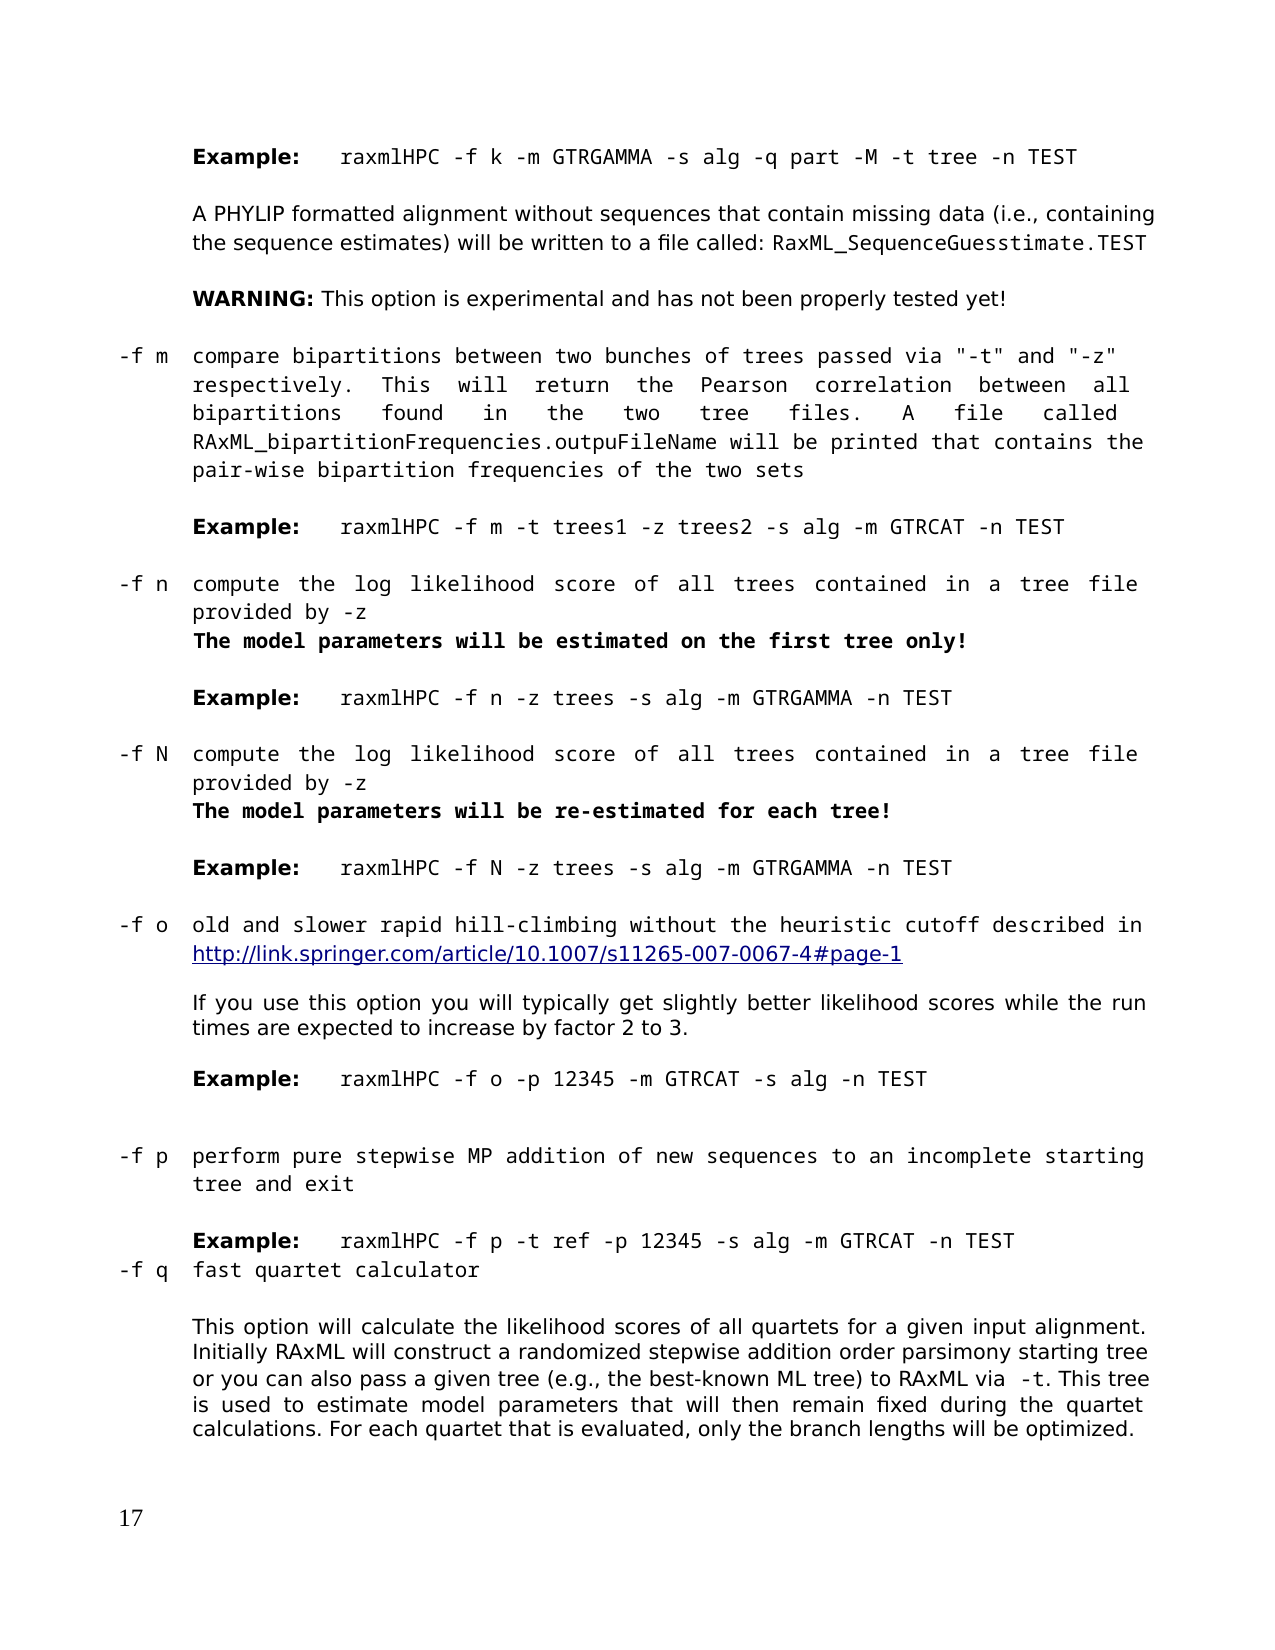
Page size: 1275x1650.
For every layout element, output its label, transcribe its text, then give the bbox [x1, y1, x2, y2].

text http://link.springer.com/article/10.1007/s11265-007-0067-4#page-1 [118, 939, 1157, 967]
text Example: raxmlHPC -f k -m GTRGAMMA -s alg -q part -M -t tree -n TEST [118, 142, 1157, 171]
text -f o old and slower rapid hill-climbing without the heuristic cutoff described in [118, 910, 1157, 939]
text Example: raxmlHPC -f m -t trees1 -z trees2 -s alg -m GTRCAT -n TEST [118, 512, 1157, 541]
text This option will calculate the likelihood scores of all quartets for a given input alignment. Initially RAxML will construct a randomized stepwise addition order parsimony starting tree or you can also pass a given tree (e.g., the best-known ML tree) to RAxML via -t. This tree is used to estimate model parameters that will then remain fixed during the quartet calculations. For each quartet that is evaluated, only the branch lengths will be optimized. [118, 1312, 1157, 1441]
text Example: raxmlHPC -f o -p 12345 -m GTRCAT -s alg -n TEST [118, 1064, 1157, 1093]
text -f n compute the log likelihood score of all trees contained in a tree file provided by -z [118, 569, 1157, 626]
text Example: raxmlHPC -f p -t ref -p 12345 -s alg -m GTRCAT -n TEST [118, 1226, 1157, 1255]
text Example: raxmlHPC -f n -z trees -s alg -m GTRGAMMA -n TEST [118, 683, 1157, 711]
text -f m compare bipartitions between two bunches of trees passed via "-t" and "-z" [118, 341, 1157, 370]
text Example: raxmlHPC -f N -z trees -s alg -m GTRGAMMA -n TEST [118, 853, 1157, 882]
text -f p perform pure stepwise MP addition of new sequences to an incomplete starting tree and exit [118, 1141, 1157, 1198]
text respectively. This will return the Pearson correlation between all bipartitions found in the two tree files. A file called RAxML_bipartitionFrequencies.outpuFileName will be printed that contains the pair-wise bipartition frequencies of the two sets [118, 370, 1157, 484]
text The model parameters will be estimated on the first tree only! [118, 626, 1157, 654]
text If you use this option you will typically get slightly better likelihood scores while the run times are expected to increase by factor 2 to 3. [118, 991, 1157, 1040]
text -f q fast quartet calculator [118, 1255, 1157, 1283]
text A PHYLIP formatted alignment without sequences that contain missing data (i.e., containing the sequence estimates) will be written to a file called: RaxML_SequenceGuesstimate.TEST [118, 199, 1157, 256]
text -f N compute the log likelihood score of all trees contained in a tree file provided by -z [118, 739, 1157, 796]
text The model parameters will be re-estimated for each tree! [118, 796, 1157, 825]
text WARNING: This option is experimental and has not been properly tested yet! [118, 284, 1157, 313]
